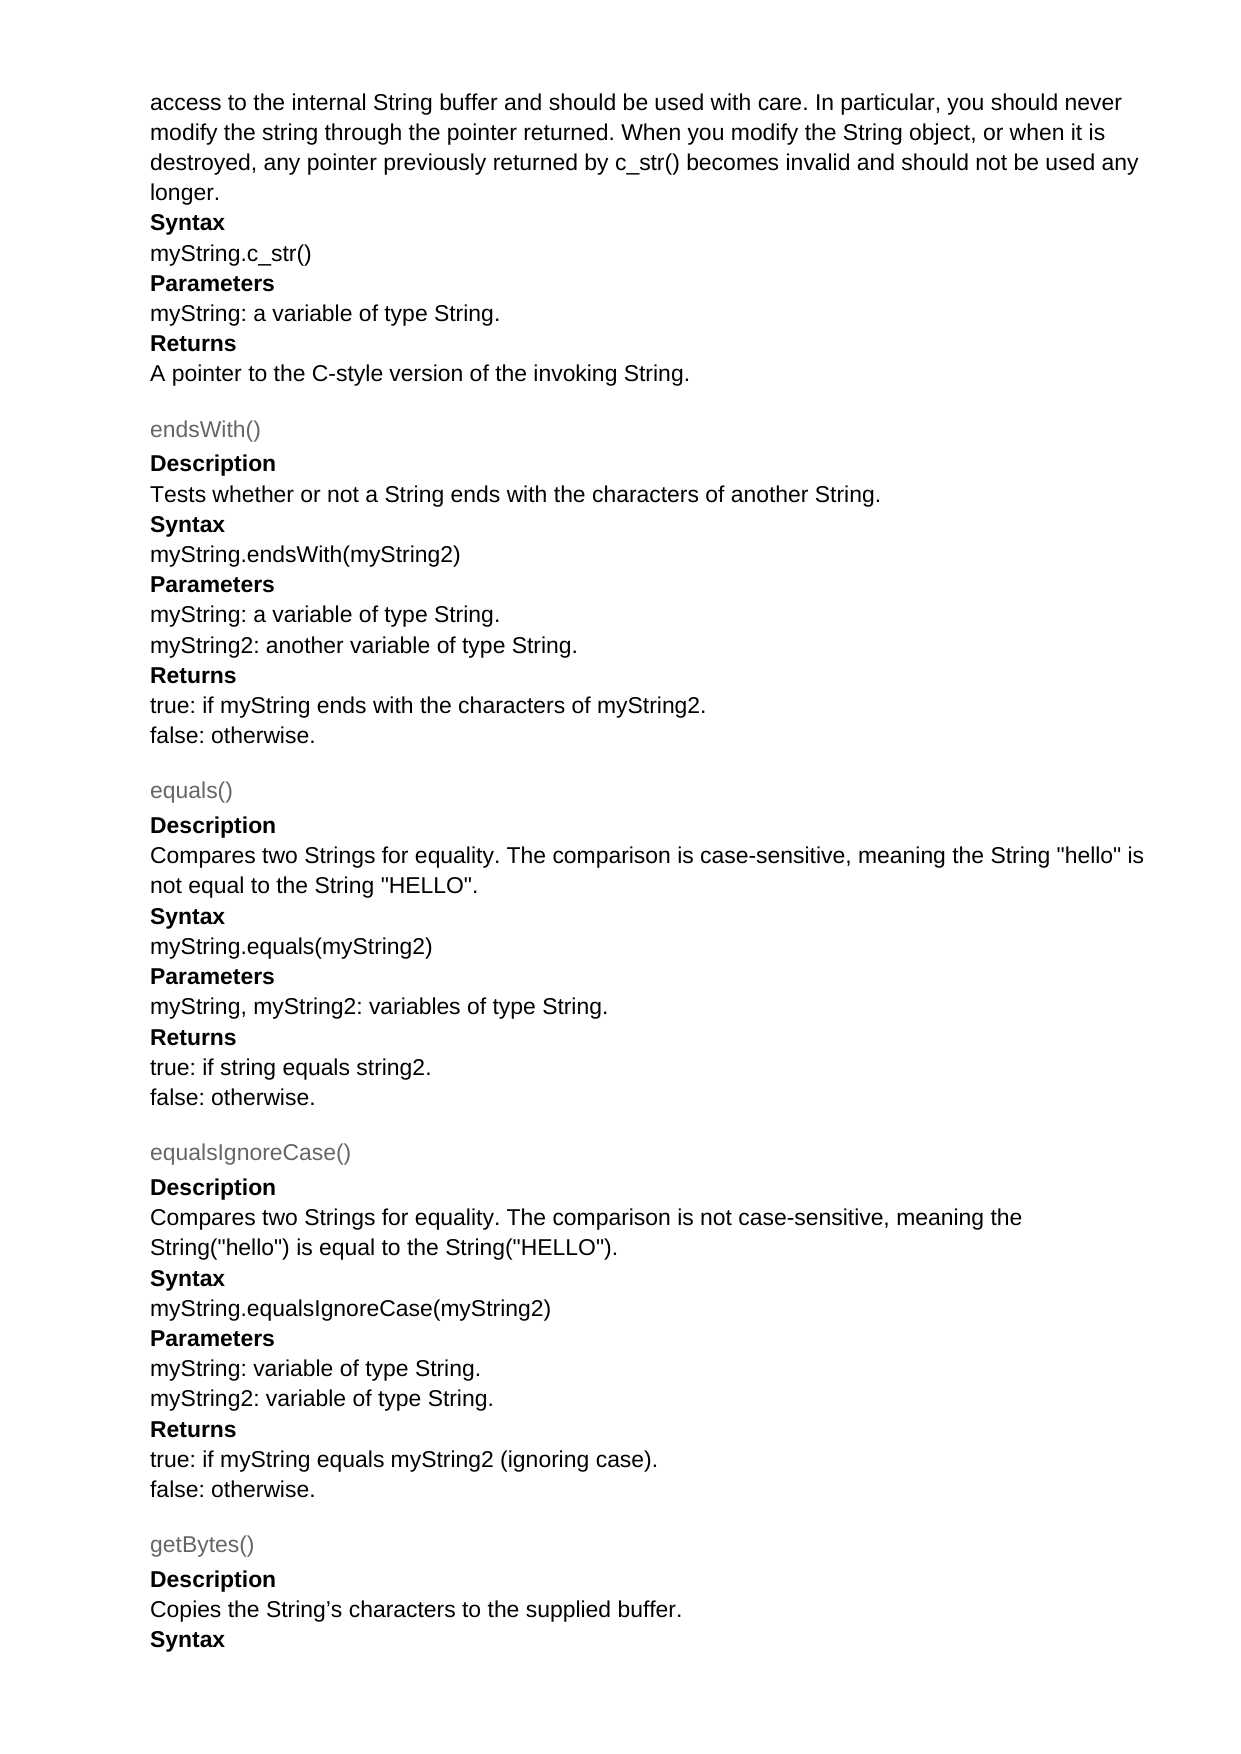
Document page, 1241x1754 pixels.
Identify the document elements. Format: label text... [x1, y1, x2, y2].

text myString: a variable of type String. [150, 300, 1152, 326]
text Description [150, 1566, 1152, 1592]
text Compares two Strings for equality. The comparison is not case-sensitive, meaning the String("hello") is equal to the String("HELLO"). [150, 1204, 1152, 1261]
text Syntax [150, 1264, 1152, 1291]
text Parameters [150, 270, 1152, 296]
text false: otherwise. [150, 722, 1152, 748]
text true: if string equals string2. [150, 1054, 1152, 1080]
text myString, myString2: variables of type String. [150, 993, 1152, 1020]
text myString: a variable of type String. [150, 601, 1152, 628]
text myString2: another variable of type String. [150, 632, 1152, 658]
text Returns [150, 330, 1152, 357]
text Description [150, 1174, 1152, 1200]
text Parameters [150, 571, 1152, 597]
subtitle equals() [150, 777, 1152, 804]
text Description [150, 812, 1152, 838]
text true: if myString equals myString2 (ignoring case). [150, 1446, 1152, 1472]
text Syntax [150, 1626, 1152, 1653]
text Compares two Strings for equality. The comparison is case-sensitive, meaning the String "hello" is not equal to the String "HELLO". [150, 842, 1152, 899]
text myString.equals(myString2) [150, 933, 1152, 959]
text Parameters [150, 1325, 1152, 1351]
text Returns [150, 1023, 1152, 1050]
text Description [150, 450, 1152, 477]
text Returns [150, 662, 1152, 688]
text Parameters [150, 963, 1152, 989]
text myString: variable of type String. [150, 1355, 1152, 1381]
text false: otherwise. [150, 1084, 1152, 1110]
text myString.c_str() [150, 239, 1152, 266]
text Syntax [150, 511, 1152, 537]
subtitle getBytes() [150, 1531, 1152, 1557]
text myString.endsWith(myString2) [150, 541, 1152, 567]
subtitle equalsIgnoreCase() [150, 1139, 1152, 1166]
text Tests whether or not a String ends with the characters of another String. [150, 481, 1152, 507]
text false: otherwise. [150, 1476, 1152, 1502]
text myString.equalsIgnoreCase(myString2) [150, 1295, 1152, 1321]
text Syntax [150, 209, 1152, 236]
text Copies the String’s characters to the supplied buffer. [150, 1596, 1152, 1622]
text A pointer to the C-style version of the invoking String. [150, 360, 1152, 387]
text true: if myString ends with the characters of myString2. [150, 692, 1152, 718]
text Returns [150, 1416, 1152, 1442]
subtitle endsWith() [150, 416, 1152, 442]
text myString2: variable of type String. [150, 1385, 1152, 1412]
text Syntax [150, 903, 1152, 929]
text access to the internal String buffer and should be used with care. In particular, you should never modify the string through the pointer returned. When you modify the String object, or when it is destroyed, any pointer previously returned by c_str() becomes invalid and should not be used any longer. [150, 88, 1152, 206]
